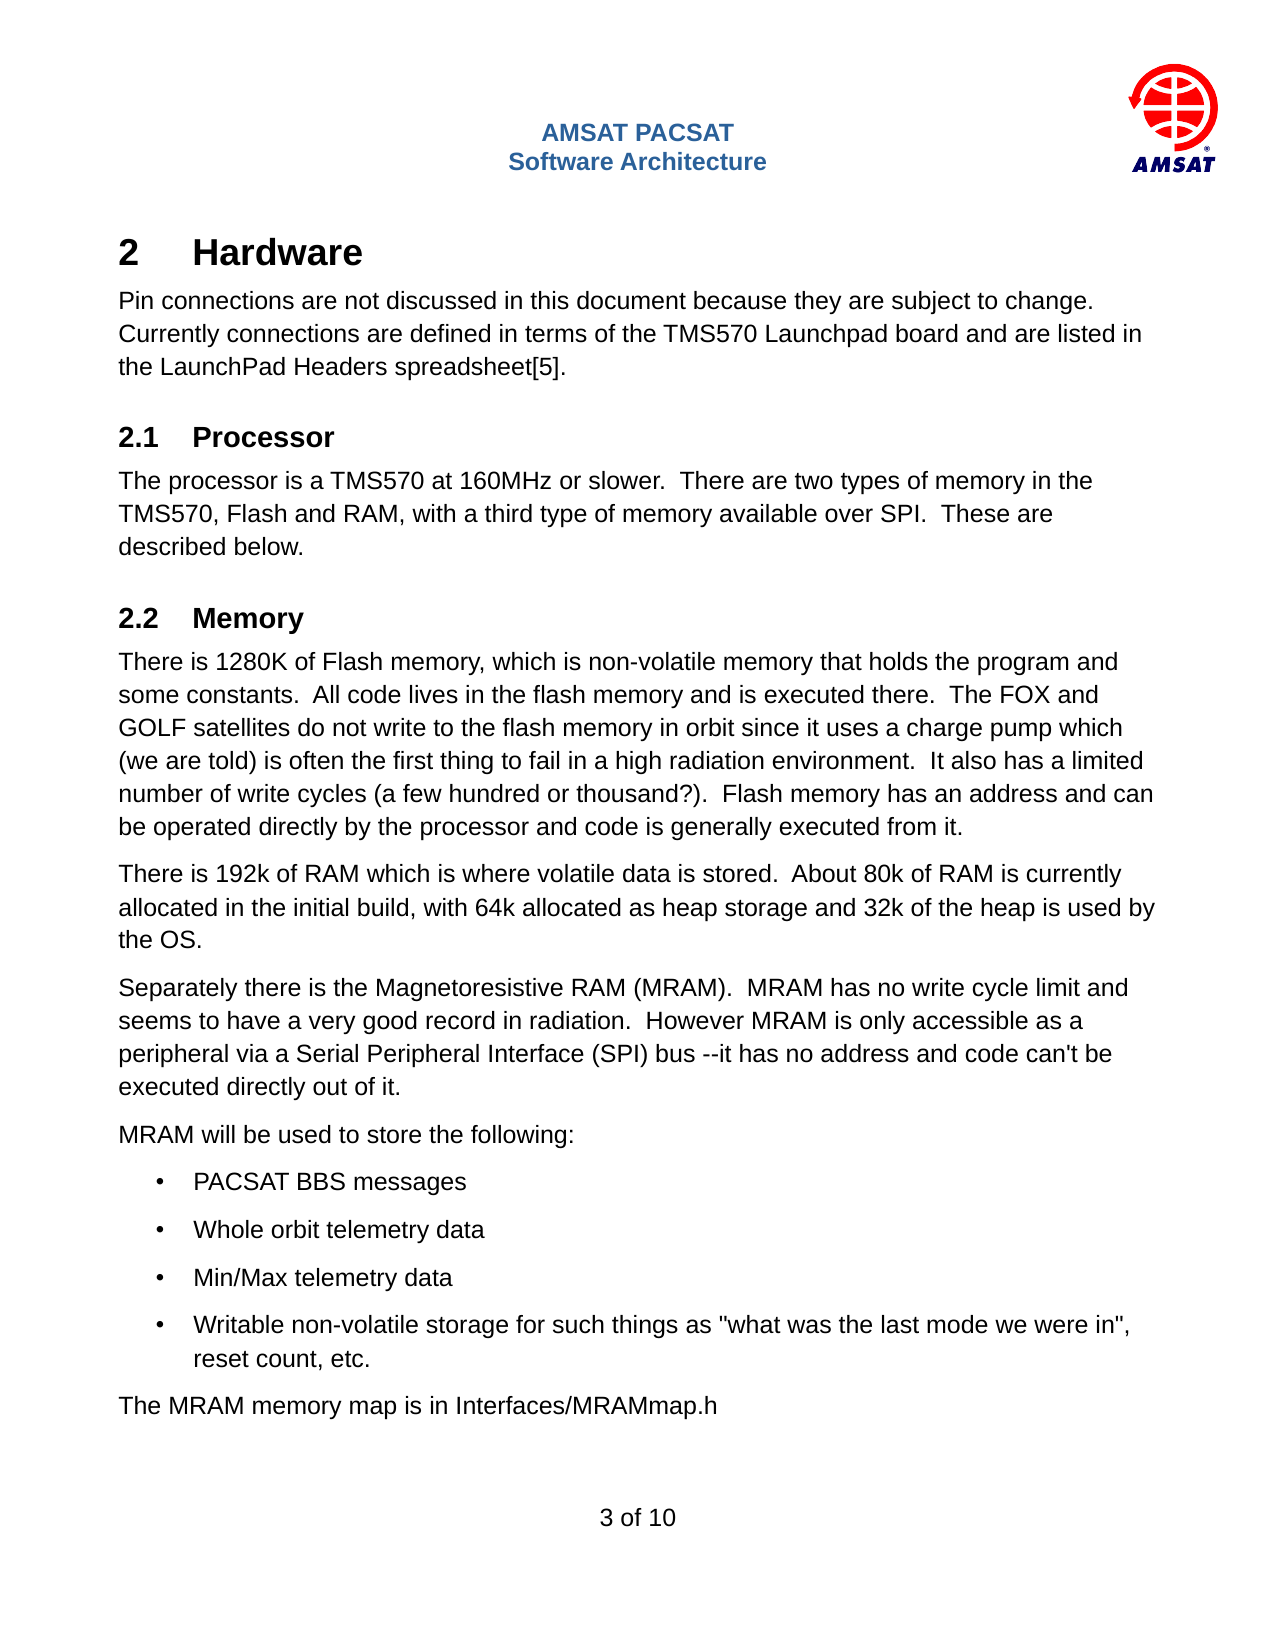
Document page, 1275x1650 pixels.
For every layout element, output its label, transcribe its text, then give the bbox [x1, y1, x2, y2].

list Whole orbit telemetry data [156, 1215, 1157, 1244]
list Min/Max telemetry data [156, 1263, 1157, 1292]
text There is 1280K of Flash memory, which is non-volatile memory that holds the program and some constants. All code lives in the flash memory and is executed there. The FOX and GOLF satellites do not write to the flash memory in orbit since it uses a charge pump which (we are told) is often the first thing to fail in a high radiation environment. It also has a limited number of write cycles (a few hundred or thousand?). Flash memory has an address and can be operated directly by the processor and code is generally executed from it. [118, 647, 1157, 841]
list Writable non-volatile storage for such things as "what was the last mode we were in", reset count, etc. [156, 1311, 1157, 1372]
picture [1126, 61, 1220, 174]
text Pin connections are not discussed in this document because they are subject to change. Currently connections are defined in terms of the TMS570 Launchpad board and are listed in the LaunchPad Headers spreadsheet[5]. [118, 286, 1157, 381]
text The MRAM memory map is in Interfaces/MRAMmap.h [118, 1391, 1157, 1420]
text The processor is a TMS570 at 160MHz or slower. There are two types of memory in the TMS570, Flash and RAM, with a third type of memory available over SPI. These are described below. [118, 466, 1157, 561]
subtitle Hardware [118, 230, 1157, 273]
subtitle Processor [118, 420, 1157, 454]
text Separately there is the Magnetoresistive RAM (MRAM). MRAM has no write cycle limit and seems to have a very good record in radiation. However MRAM is only accessible as a peripheral via a Serial Peripheral Interface (SPI) bus --it has no address and code can't be executed directly out of it. [118, 973, 1157, 1101]
list PACSAT BBS messages [156, 1167, 1157, 1196]
text There is 192k of RAM which is where volatile data is stored. About 80k of RAM is currently allocated in the initial build, with 64k allocated as heap storage and 32k of the heap is used by the OS. [118, 859, 1157, 954]
subtitle Memory [118, 601, 1157, 634]
text MRAM will be used to store the following: [118, 1120, 1157, 1148]
